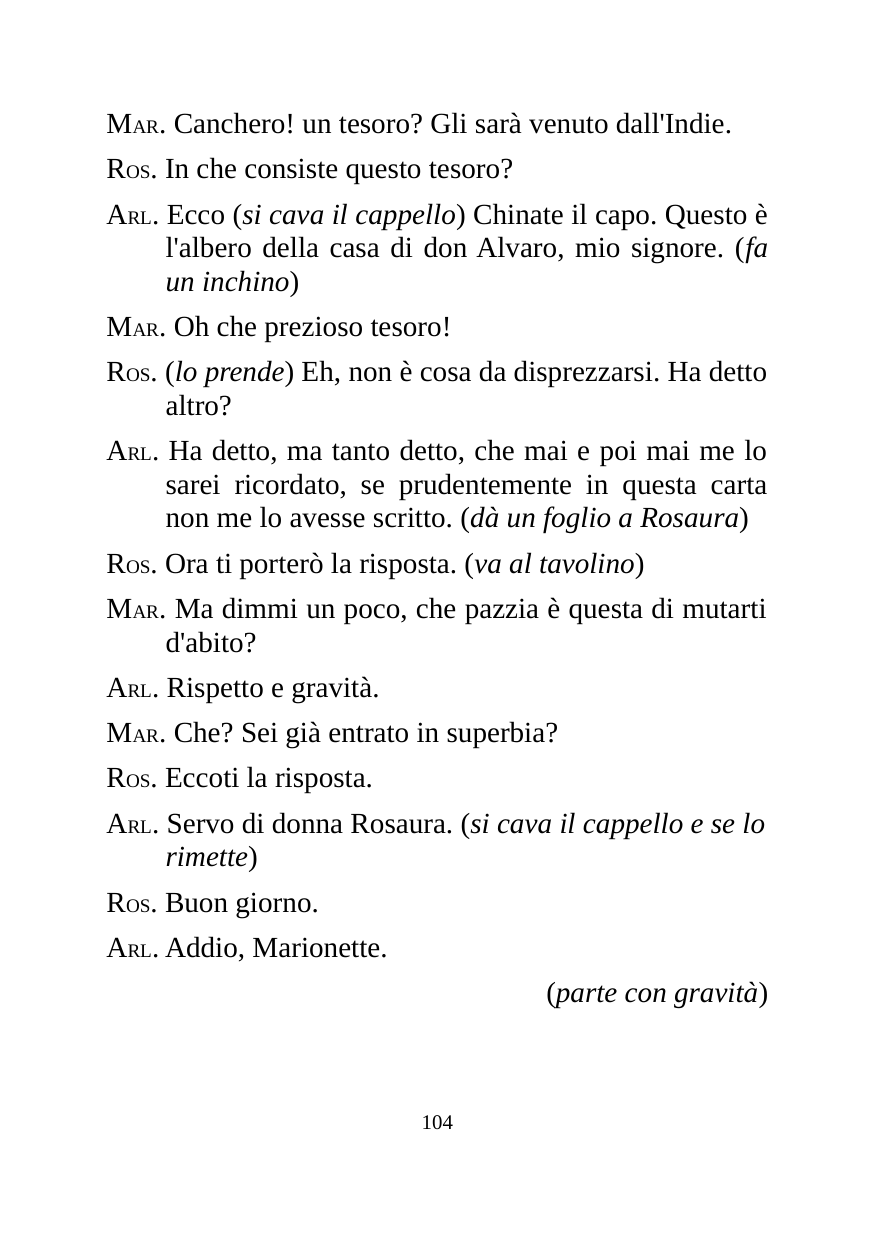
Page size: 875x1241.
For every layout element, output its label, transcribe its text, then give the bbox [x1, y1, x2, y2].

text Ros. Buon giorno. [106, 885, 768, 918]
text Ros. Ora ti porterò la risposta. (va al tavolino) [106, 546, 768, 579]
text Arl. Servo di donna Rosaura. (si cava il cappello e se lo rimette) [106, 806, 768, 873]
text (parte con gravità) [106, 975, 768, 1009]
text Arl. Rispetto e gravità. [106, 670, 768, 703]
text Ros. Eccoti la risposta. [106, 761, 768, 794]
text Mar. Canchero! un tesoro? Gli sarà venuto dall'Indie. [106, 106, 768, 140]
text Arl. Ha detto, ma tanto detto, che mai e poi mai me lo sarei ricordato, se prudentemente in questa carta non me lo avesse scritto. (dà un foglio a Rosaura) [106, 433, 768, 534]
text Arl. Ecco (si cava il cappello) Chinate il capo. Questo è l'albero della casa di don Alvaro, mio signore. (fa un inchino) [106, 197, 768, 297]
text Mar. Oh che prezioso tesoro! [106, 309, 768, 343]
text Ros. (lo prende) Eh, non è cosa da disprezzarsi. Ha detto altro? [106, 354, 768, 422]
text Mar. Che? Sei già entrato in superbia? [106, 715, 768, 749]
text Mar. Ma dimmi un poco, che pazzia è questa di mutarti d'abito? [106, 591, 768, 658]
text Ros. In che consiste questo tesoro? [106, 152, 768, 185]
text Arl. Addio, Marionette. [106, 930, 768, 964]
